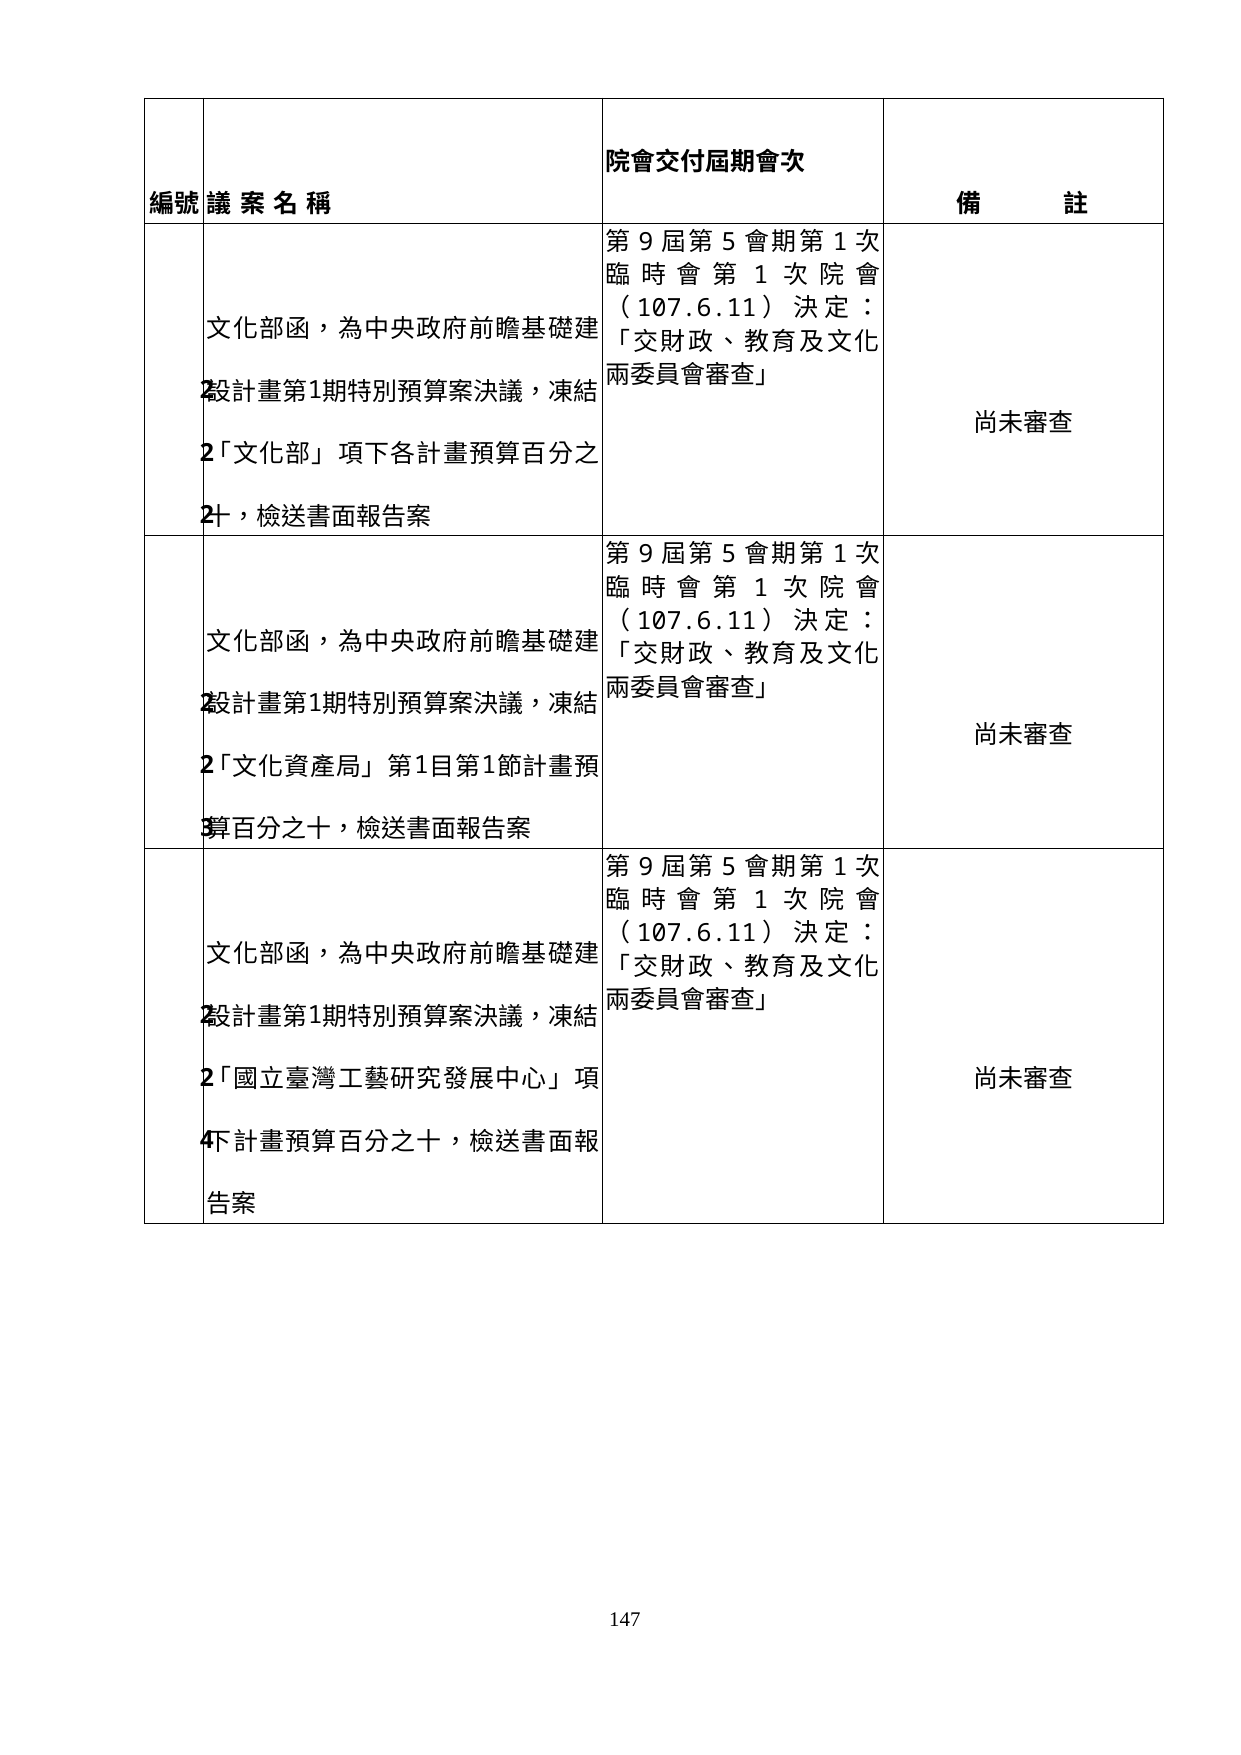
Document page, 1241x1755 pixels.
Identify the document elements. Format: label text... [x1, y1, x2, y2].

table_cell [145, 536, 203, 847]
table_cell [145, 849, 203, 1222]
table_cell 第9屆第5會期第1次臨時會第1次院會（107.6.11）決定：「交財政、教育及文化兩委員會審查」 [603, 536, 883, 847]
table_cell 文化部函，為中央政府前瞻基礎建設計畫第1期特別預算案決議，凍結「文化部」項下各計畫預算百分之十，檢送書面報告案 [204, 224, 602, 535]
table_cell 尚未審查 [884, 224, 1163, 535]
table_header 備 註 [884, 99, 1163, 222]
table_cell 第9屆第5會期第1次臨時會第1次院會（107.6.11）決定：「交財政、教育及文化兩委員會審查」 [603, 849, 883, 1222]
table_cell 文化部函，為中央政府前瞻基礎建設計畫第1期特別預算案決議，凍結「文化資產局」第1目第1節計畫預算百分之十，檢送書面報告案 [204, 536, 602, 847]
table_cell 尚未審查 [884, 849, 1163, 1222]
table_header 編號 [145, 99, 203, 222]
table_cell 尚未審查 [884, 536, 1163, 847]
table_header 院會交付屆期會次 [603, 99, 883, 222]
table_cell [145, 224, 203, 535]
table_header 議案名稱 [204, 99, 602, 222]
table_cell 文化部函，為中央政府前瞻基礎建設計畫第1期特別預算案決議，凍結「國立臺灣工藝研究發展中心」項下計畫預算百分之十，檢送書面報告案 [204, 849, 602, 1222]
table_cell 第9屆第5會期第1次臨時會第1次院會（107.6.11）決定：「交財政、教育及文化兩委員會審查」 [603, 224, 883, 535]
